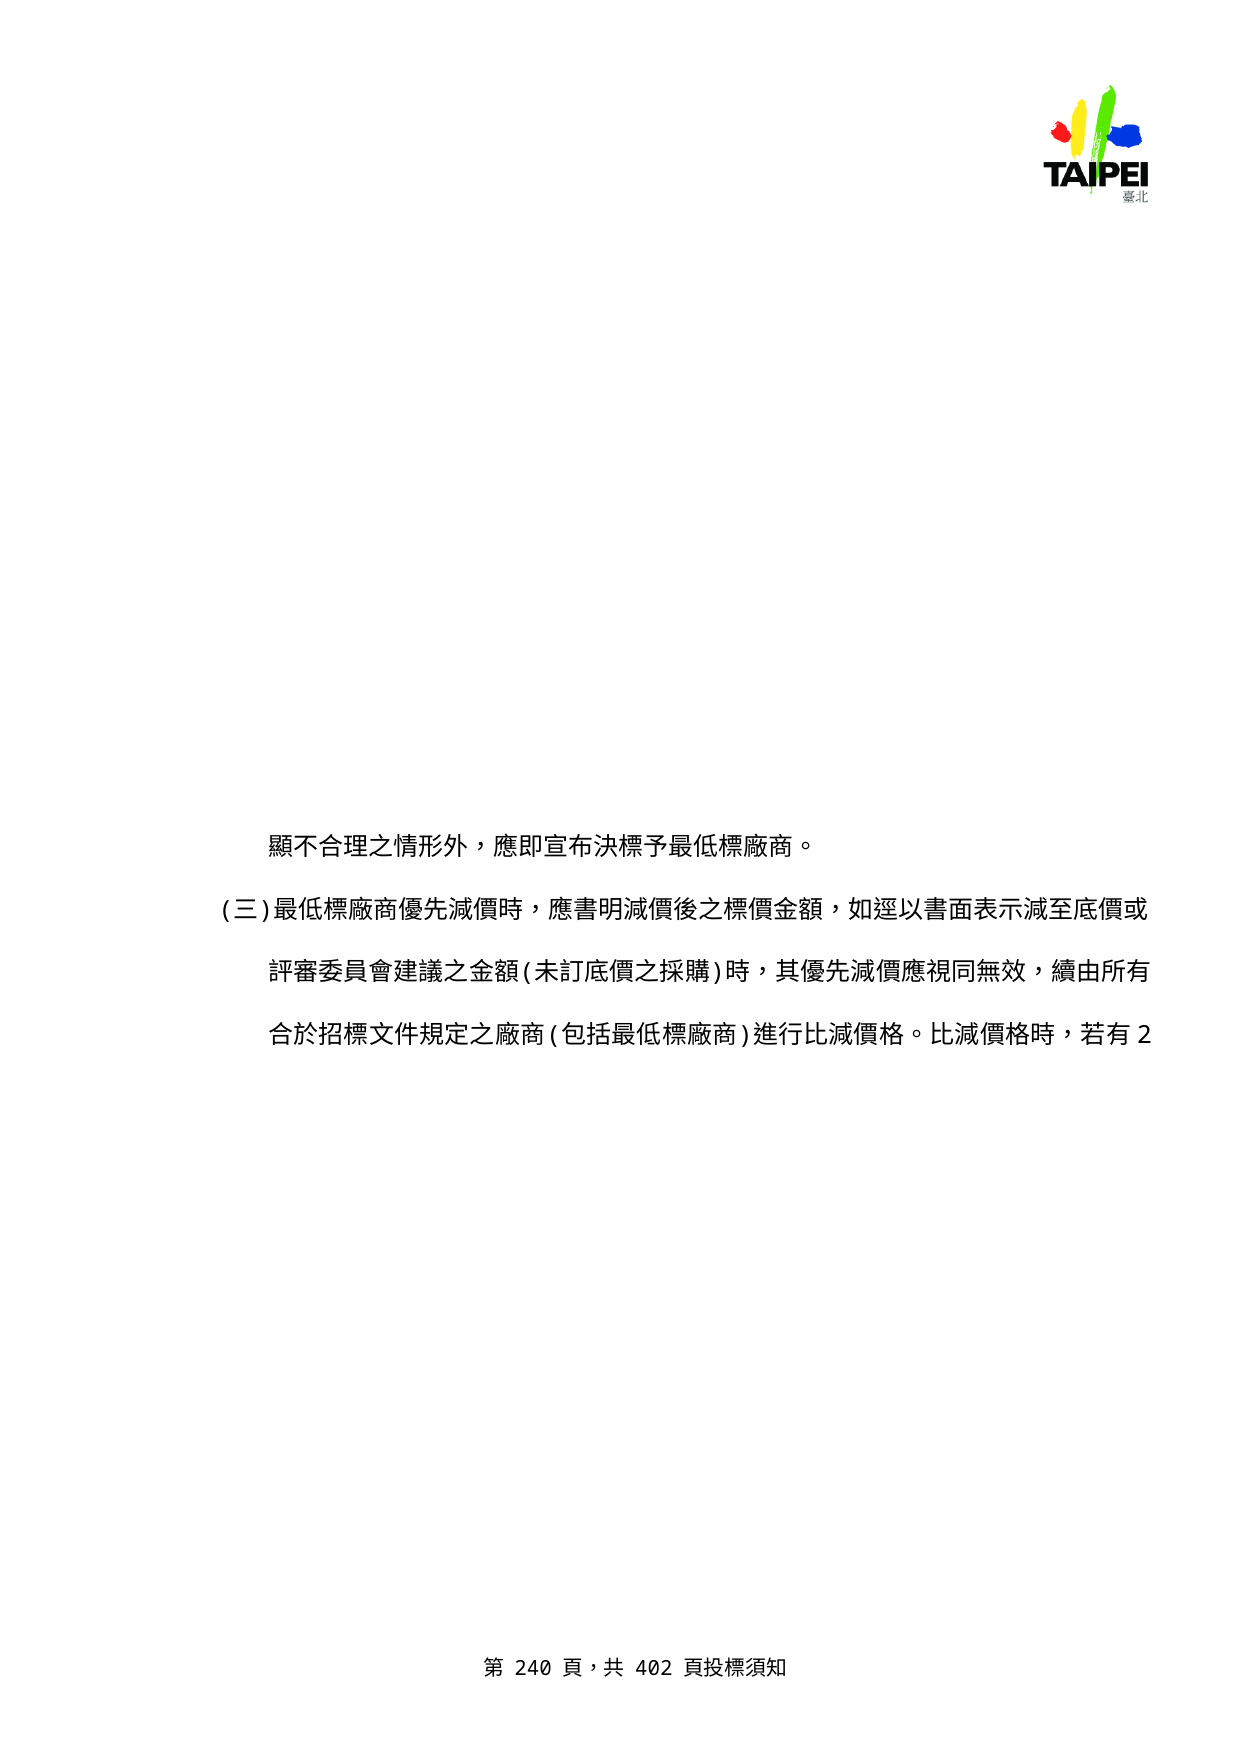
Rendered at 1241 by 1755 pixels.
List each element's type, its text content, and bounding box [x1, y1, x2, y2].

text (三)最低標廠商優先減價時，應書明減價後之標價金額，如逕以書面表示減至底價或評審委員會建議之金額(未訂底價之採購)時，其優先減價應視同無效，續由所有合於招標文件規定之廠商(包括最低標廠商)進行比減價格。比減價格時，若有2 [218, 866, 1152, 1053]
text 顯不合理之情形外，應即宣布決標予最低標廠商。 [218, 803, 1152, 866]
